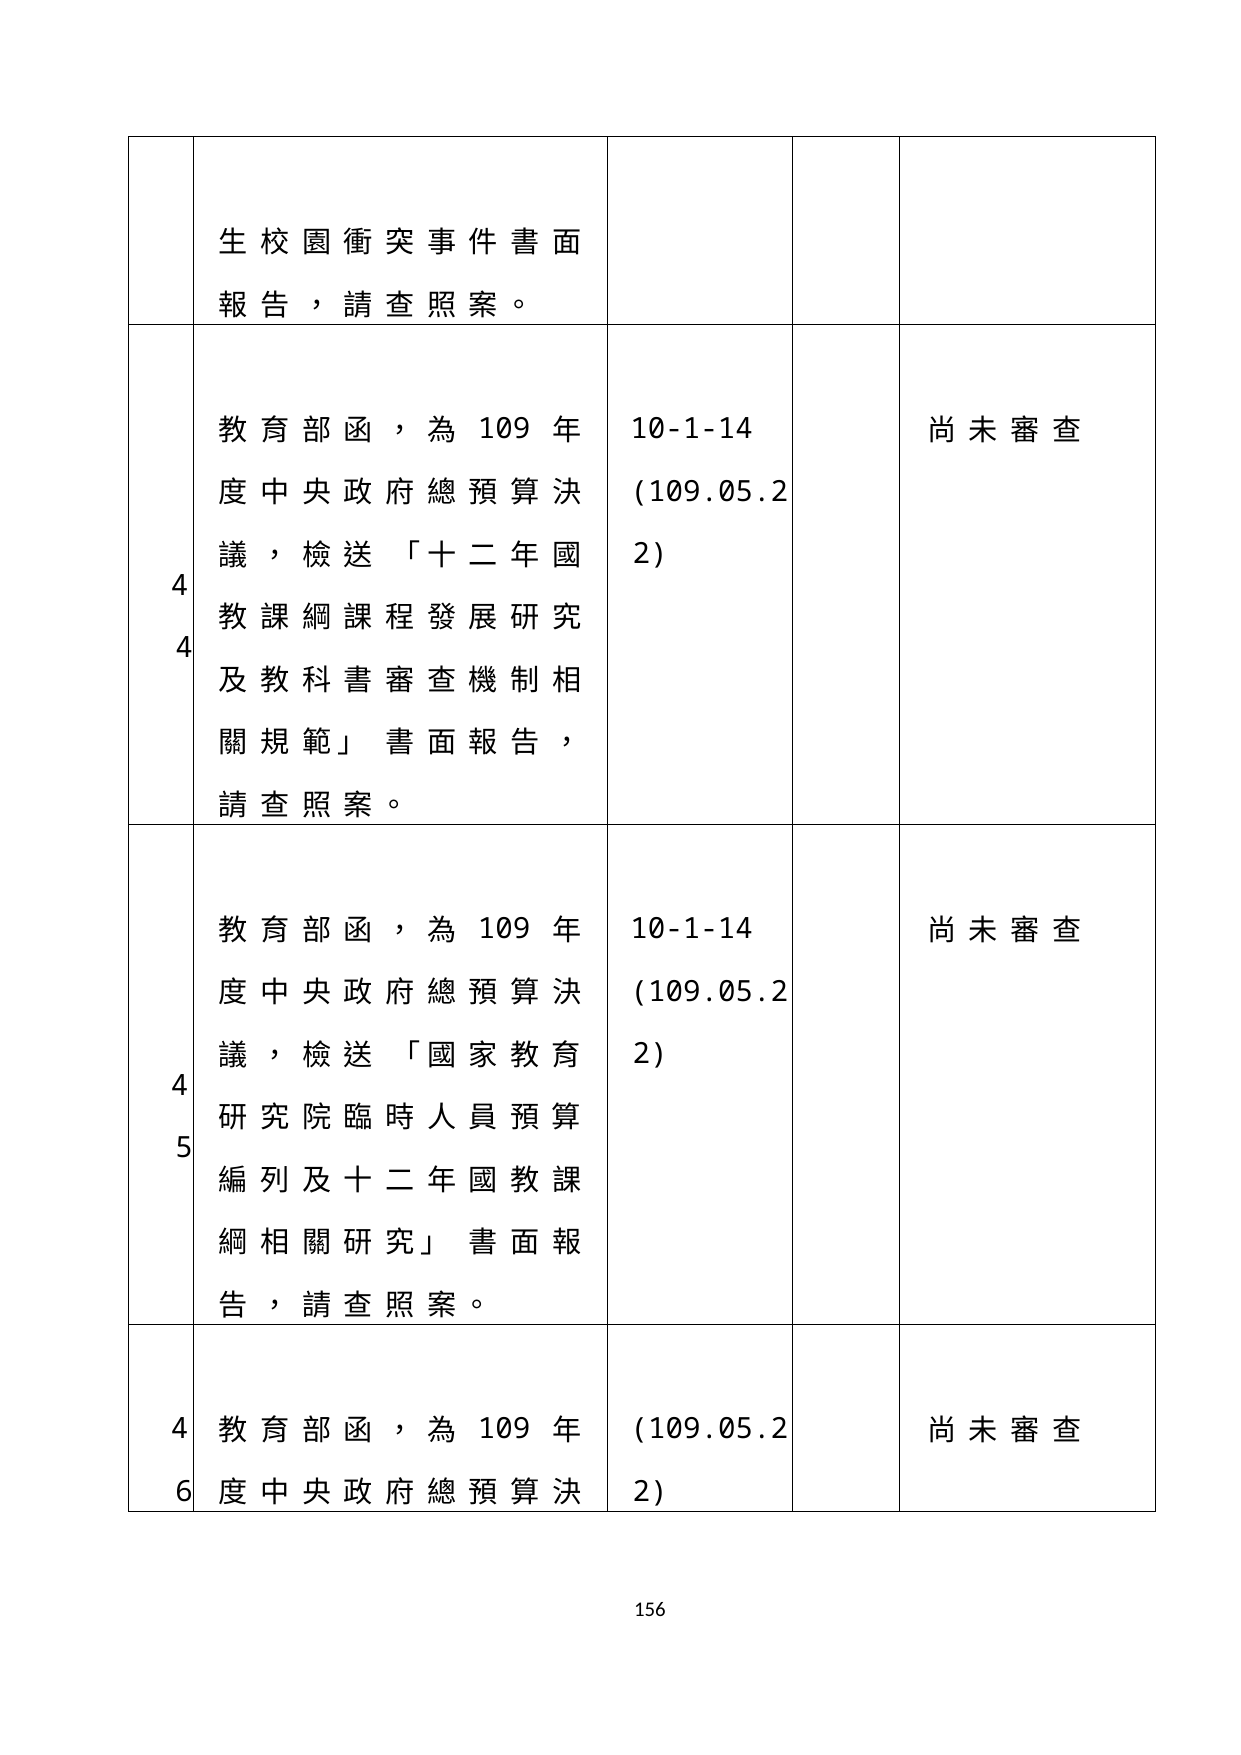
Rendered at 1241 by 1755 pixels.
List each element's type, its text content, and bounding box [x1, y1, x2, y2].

table_cell [129, 325, 193, 823]
table_cell 尚未審查 [900, 1325, 1155, 1511]
table_cell [793, 325, 899, 823]
table_cell [900, 137, 1155, 323]
table_cell [129, 825, 193, 1323]
table_cell 教育部函，為109年度中央政府總預算決 [194, 1325, 607, 1511]
table_cell [129, 1325, 193, 1511]
table_cell [793, 137, 899, 323]
table_cell 10-1-14 (109.05.22) [608, 1325, 792, 1511]
table_cell 10-1-14 (109.05.22) [608, 825, 792, 1323]
table_cell 尚未審查 [900, 325, 1155, 823]
table_cell 教育部函，為109年度中央政府總預算決議，檢送「國家教育研究院臨時人員預算編列及十二年國教課綱相關研究」書面報告，請查照案。 [194, 825, 607, 1323]
table_cell [793, 1325, 899, 1511]
table_cell [608, 137, 792, 323]
table_cell [793, 825, 899, 1323]
table_cell 10-1-14 (109.05.22) [608, 325, 792, 823]
table_cell 教育部函，為109年度中央政府總預算決議，檢送「十二年國教課綱課程發展研究及教科書審查機制相關規範」書面報告，請查照案。 [194, 325, 607, 823]
table_cell [129, 137, 193, 323]
table_cell 生校園衝突事件書面報告，請查照案。 [194, 137, 607, 323]
table_cell 尚未審查 [900, 825, 1155, 1323]
